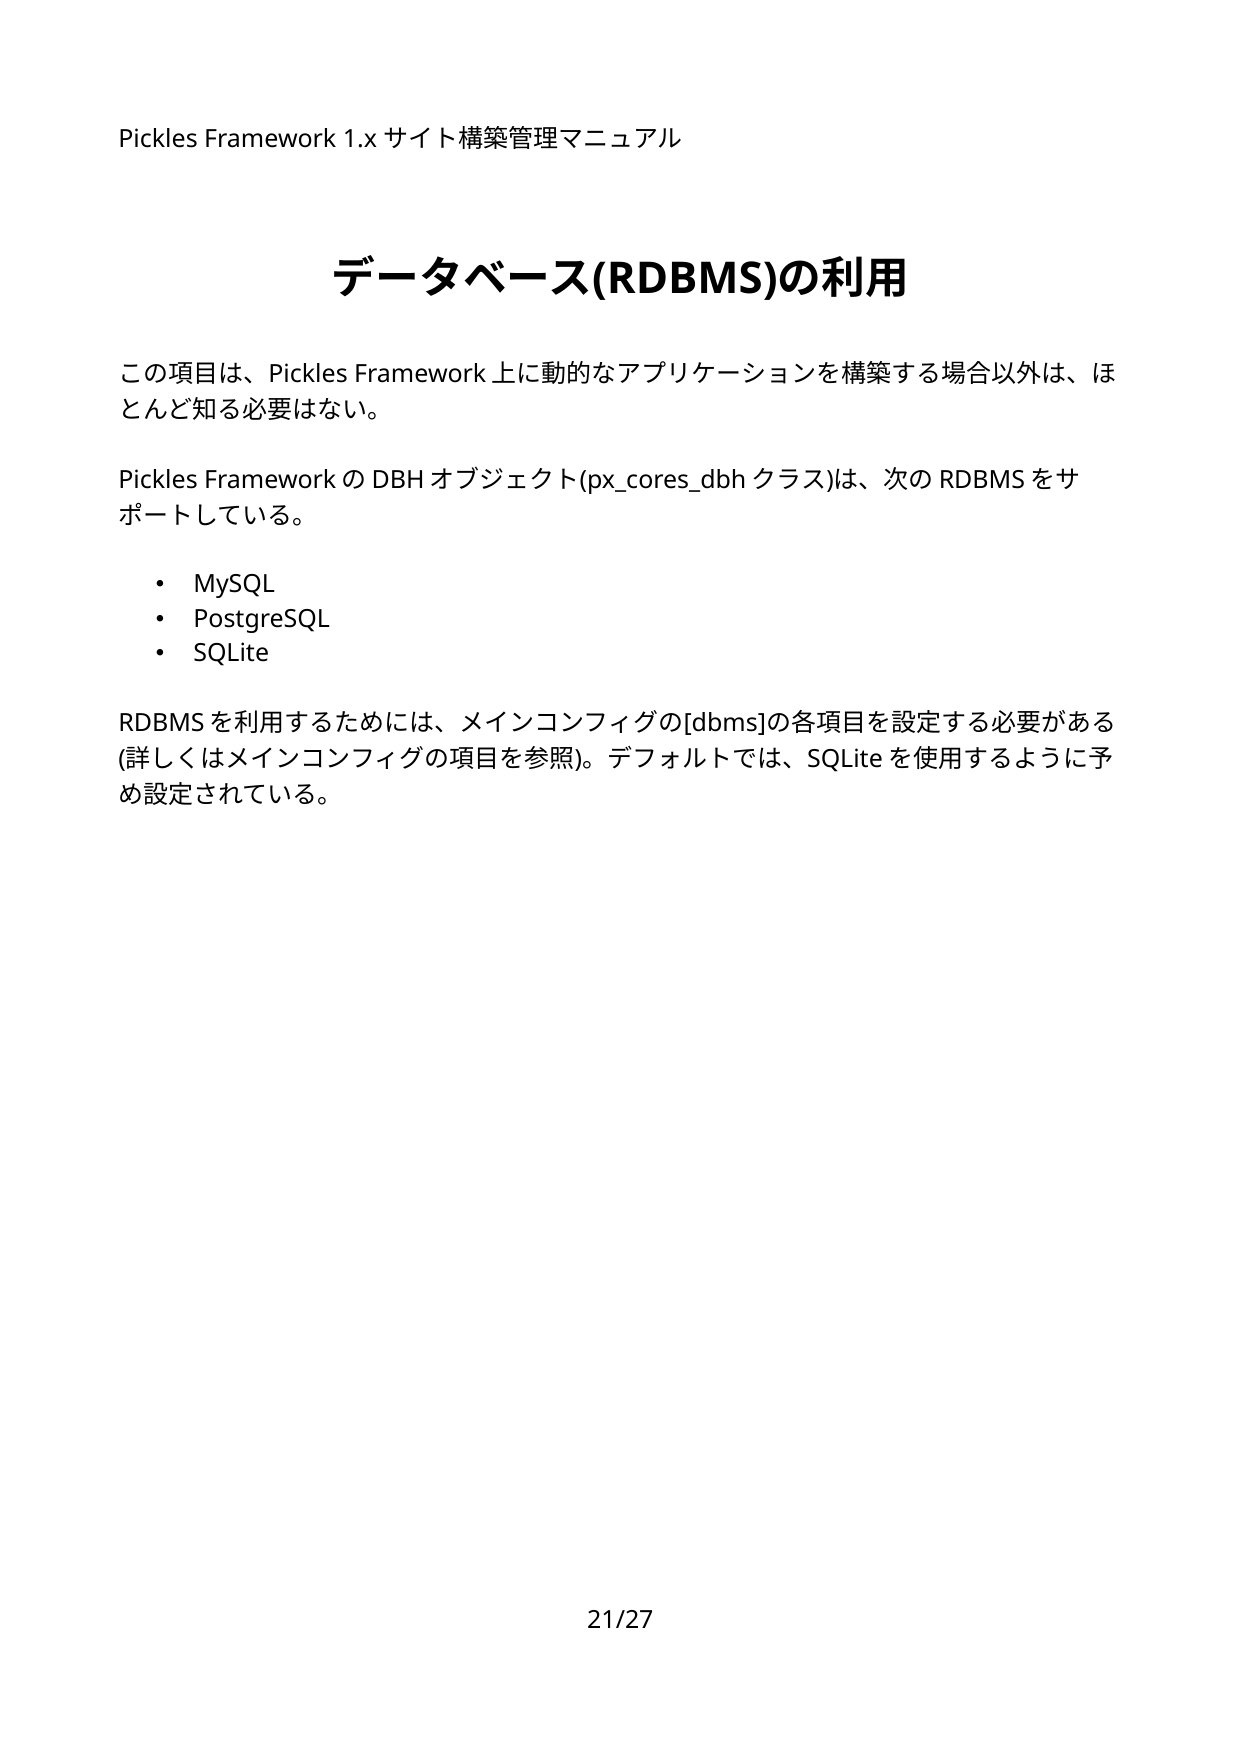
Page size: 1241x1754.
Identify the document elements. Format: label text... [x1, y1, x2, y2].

text この項目は、Pickles Framework上に動的なアプリケーションを構築する場合以外は、ほとんど知る必要はない。 [118, 353, 1122, 426]
list PostgreSQL [156, 600, 1122, 634]
text RDBMSを利用するためには、メインコンフィグの[dbms]の各項目を設定する必要がある(詳しくはメインコンフィグの項目を参照)。デフォルトでは、SQLiteを使用するように予め設定されている。 [118, 702, 1122, 811]
subtitle データベース(RDBMS)の利用 [118, 243, 1122, 306]
text Pickles FrameworkのDBHオブジェクト(px_cores_dbhクラス)は、次のRDBMSをサポートしている。 [118, 459, 1122, 532]
list MySQL [156, 566, 1122, 600]
list SQLite [156, 634, 1122, 668]
